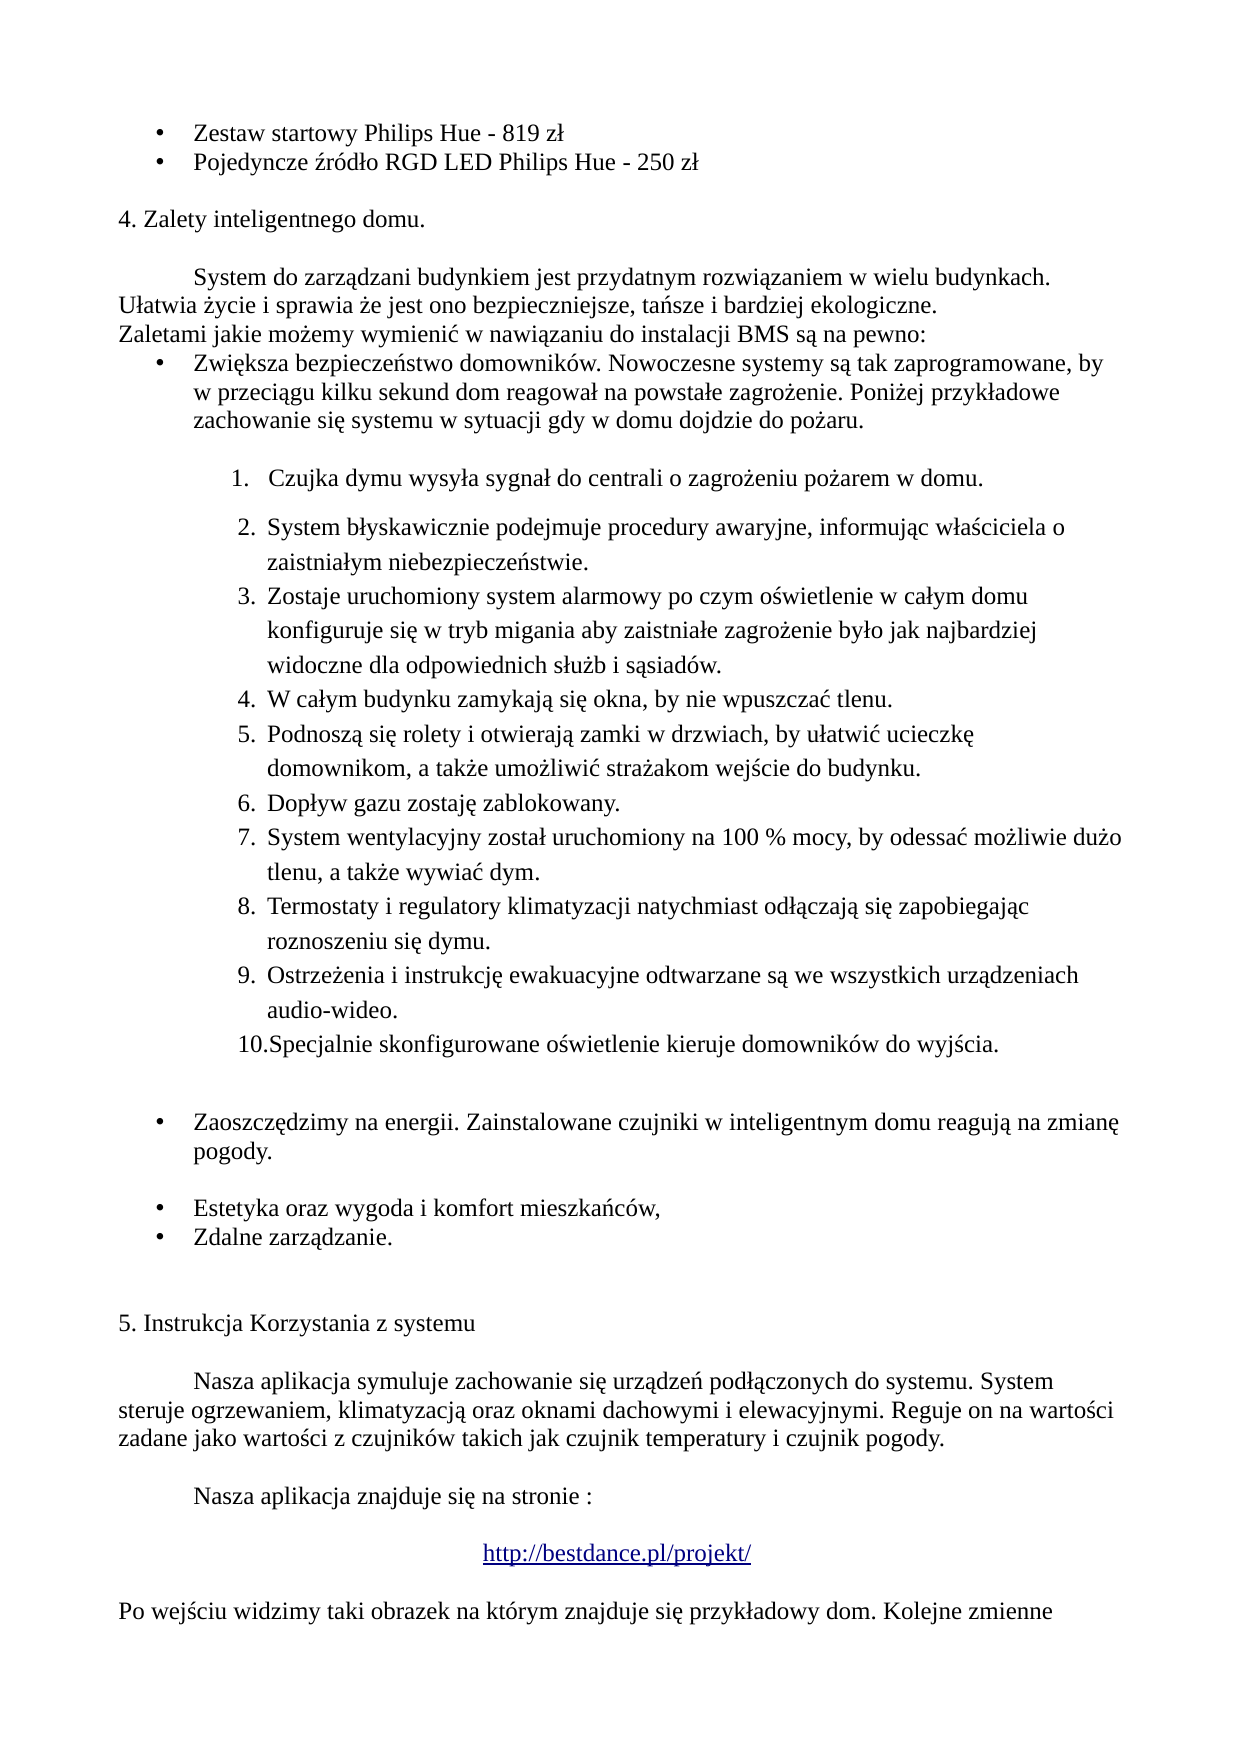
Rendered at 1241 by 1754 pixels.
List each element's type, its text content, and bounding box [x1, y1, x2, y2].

list Estetyka oraz wygoda i komfort mieszkańców, [156, 1193, 1122, 1222]
list System wentylacyjny został uruchomiony na 100 % mocy, by odessać możliwie dużo tlenu, a także wywiać dym. [237, 822, 1122, 886]
list Zdalne zarządzanie. [156, 1222, 1122, 1251]
list Zwiększa bezpieczeństwo domowników. Nowoczesne systemy są tak zaprogramowane, by w przeciągu kilku sekund dom reagował na powstałe zagrożenie. Poniżej przykładowe zachowanie się systemu w sytuacji gdy w domu dojdzie do pożaru. [156, 348, 1122, 434]
list Ostrzeżenia i instrukcję ewakuacyjne odtwarzane są we wszystkich urządzeniach audio-wideo. [237, 960, 1122, 1024]
text System do zarządzani budynkiem jest przydatnym rozwiązaniem w wielu budynkach. Ułatwia życie i sprawia że jest ono bezpieczniejsze, tańsze i bardziej ekologiczne. [118, 262, 1122, 319]
list Termostaty i regulatory klimatyzacji natychmiast odłączają się zapobiegając roznoszeniu się dymu. [237, 891, 1122, 955]
text Zaletami jakie możemy wymienić w nawiązaniu do instalacji BMS są na pewno: [118, 319, 1122, 348]
list Zaoszczędzimy na energii. Zainstalowane czujniki w inteligentnym domu reagują na zmianę pogody. [156, 1107, 1122, 1165]
list W całym budynku zamykają się okna, by nie wpuszczać tlenu. [237, 684, 1122, 713]
text http://bestdance.pl/projekt/ [118, 1538, 1122, 1567]
list Specjalnie skonfigurowane oświetlenie kieruje domowników do wyjścia. [237, 1029, 1122, 1058]
list Podnoszą się rolety i otwierają zamki w drzwiach, by ułatwić ucieczkę domownikom, a także umożliwić strażakom wejście do budynku. [237, 719, 1122, 782]
text Nasza aplikacja symuluje zachowanie się urządzeń podłączonych do systemu. System steruje ogrzewaniem, klimatyzacją oraz oknami dachowymi i elewacyjnymi. Reguje on na wartości zadane jako wartości z czujników takich jak czujnik temperatury i czujnik pogody. [118, 1366, 1122, 1452]
list Dopływ gazu zostaję zablokowany. [237, 788, 1122, 817]
text 5. Instrukcja Korzystania z systemu [118, 1308, 1122, 1337]
list Zestaw startowy Philips Hue - 819 zł [156, 118, 1122, 147]
text Nasza aplikacja znajduje się na stronie : [118, 1481, 1122, 1510]
list Pojedyncze źródło RGD LED Philips Hue - 250 zł [156, 147, 1122, 176]
text Po wejściu widzimy taki obrazek na którym znajduje się przykładowy dom. Kolejne zmienne [118, 1596, 1122, 1625]
list Czujka dymu wysyła sygnał do centrali o zagrożeniu pożarem w domu. [231, 463, 1122, 492]
list System błyskawicznie podejmuje procedury awaryjne, informując właściciela o zaistniałym niebezpieczeństwie. [237, 512, 1122, 575]
list Zostaje uruchomiony system alarmowy po czym oświetlenie w całym domu konfiguruje się w tryb migania aby zaistniałe zagrożenie było jak najbardziej widoczne dla odpowiednich służb i sąsiadów. [237, 581, 1122, 679]
text 4. Zalety inteligentnego domu. [118, 204, 1122, 233]
